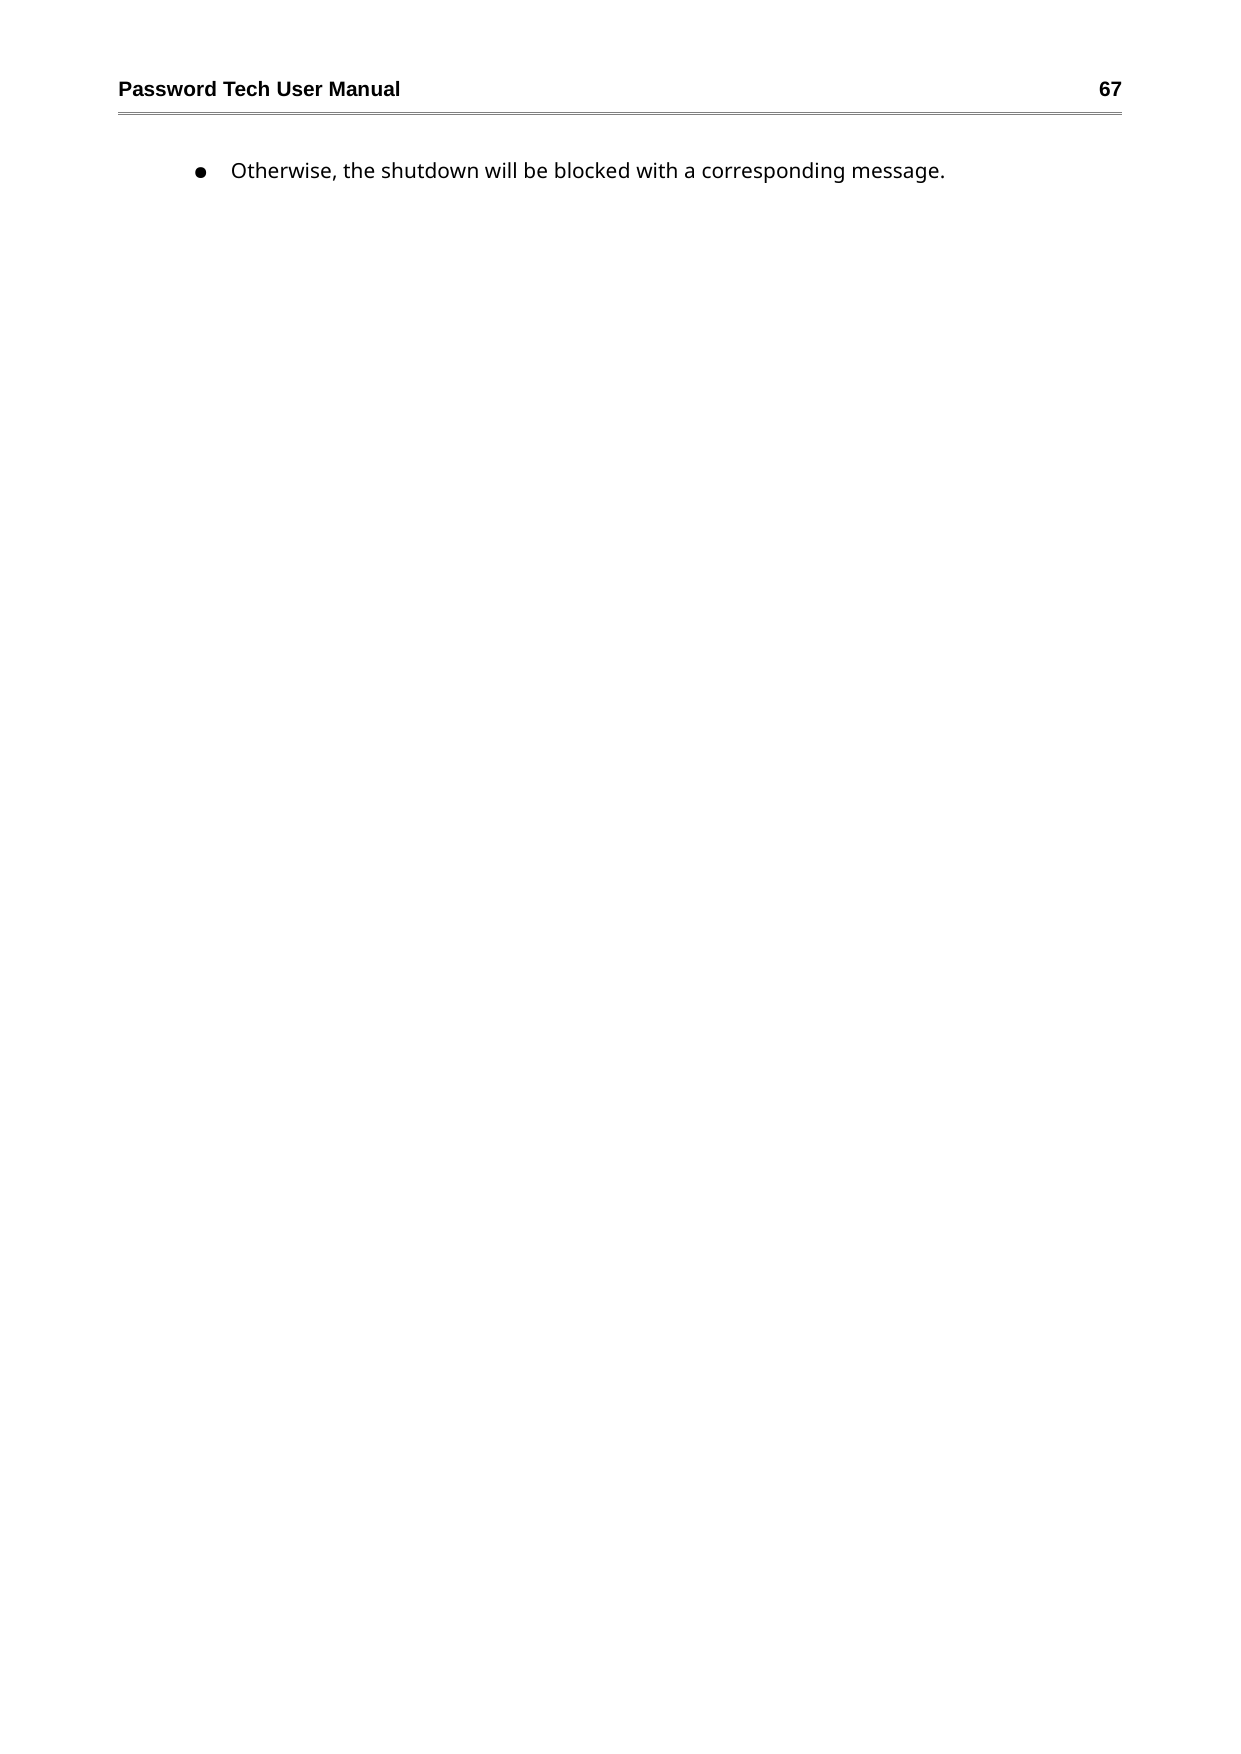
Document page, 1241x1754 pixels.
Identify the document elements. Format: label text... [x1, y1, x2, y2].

list Otherwise, the shutdown will be blocked with a corresponding message. [193, 156, 1122, 184]
